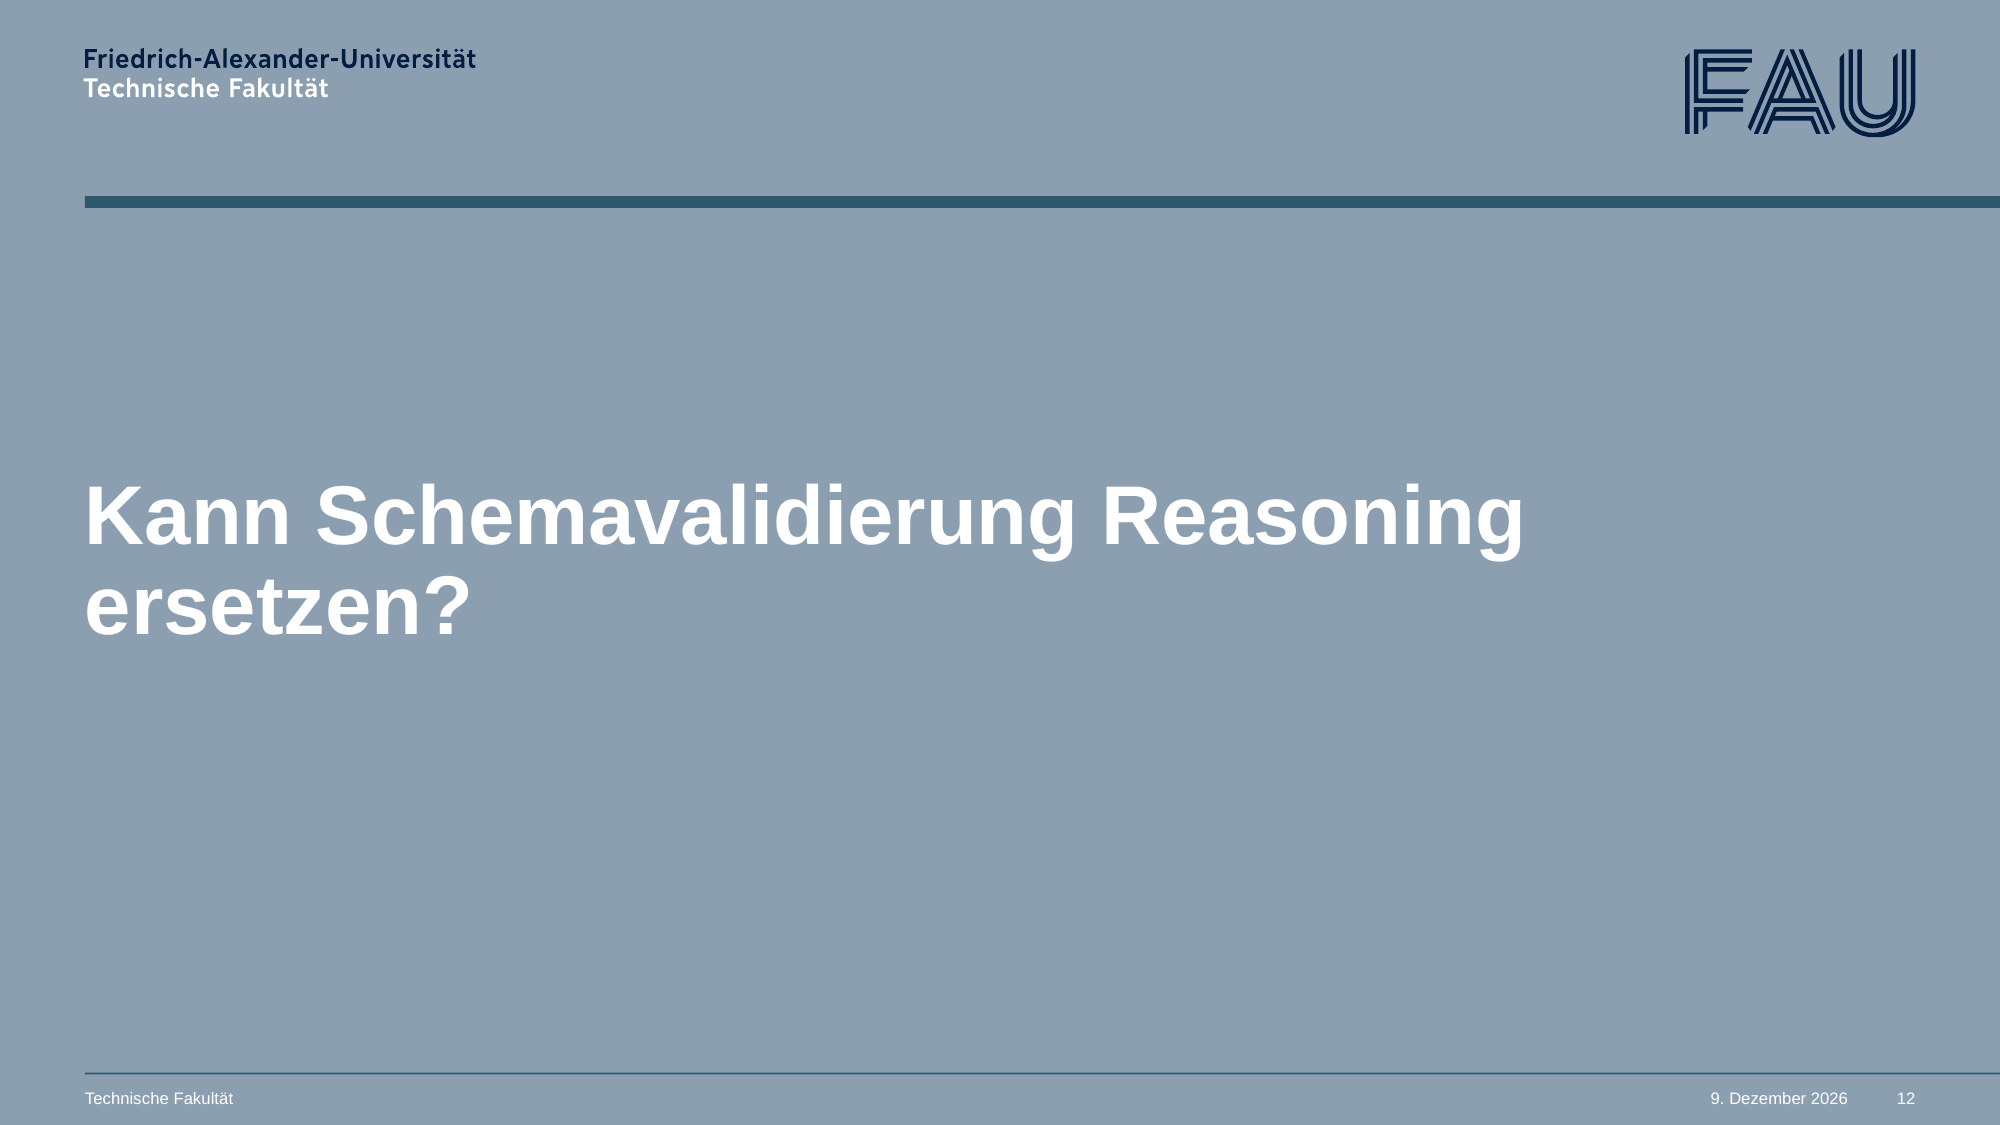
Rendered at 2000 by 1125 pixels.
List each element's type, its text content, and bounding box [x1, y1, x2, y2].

title Kann Schemavalidierung Reasoning ersetzen? [84, 471, 1916, 654]
